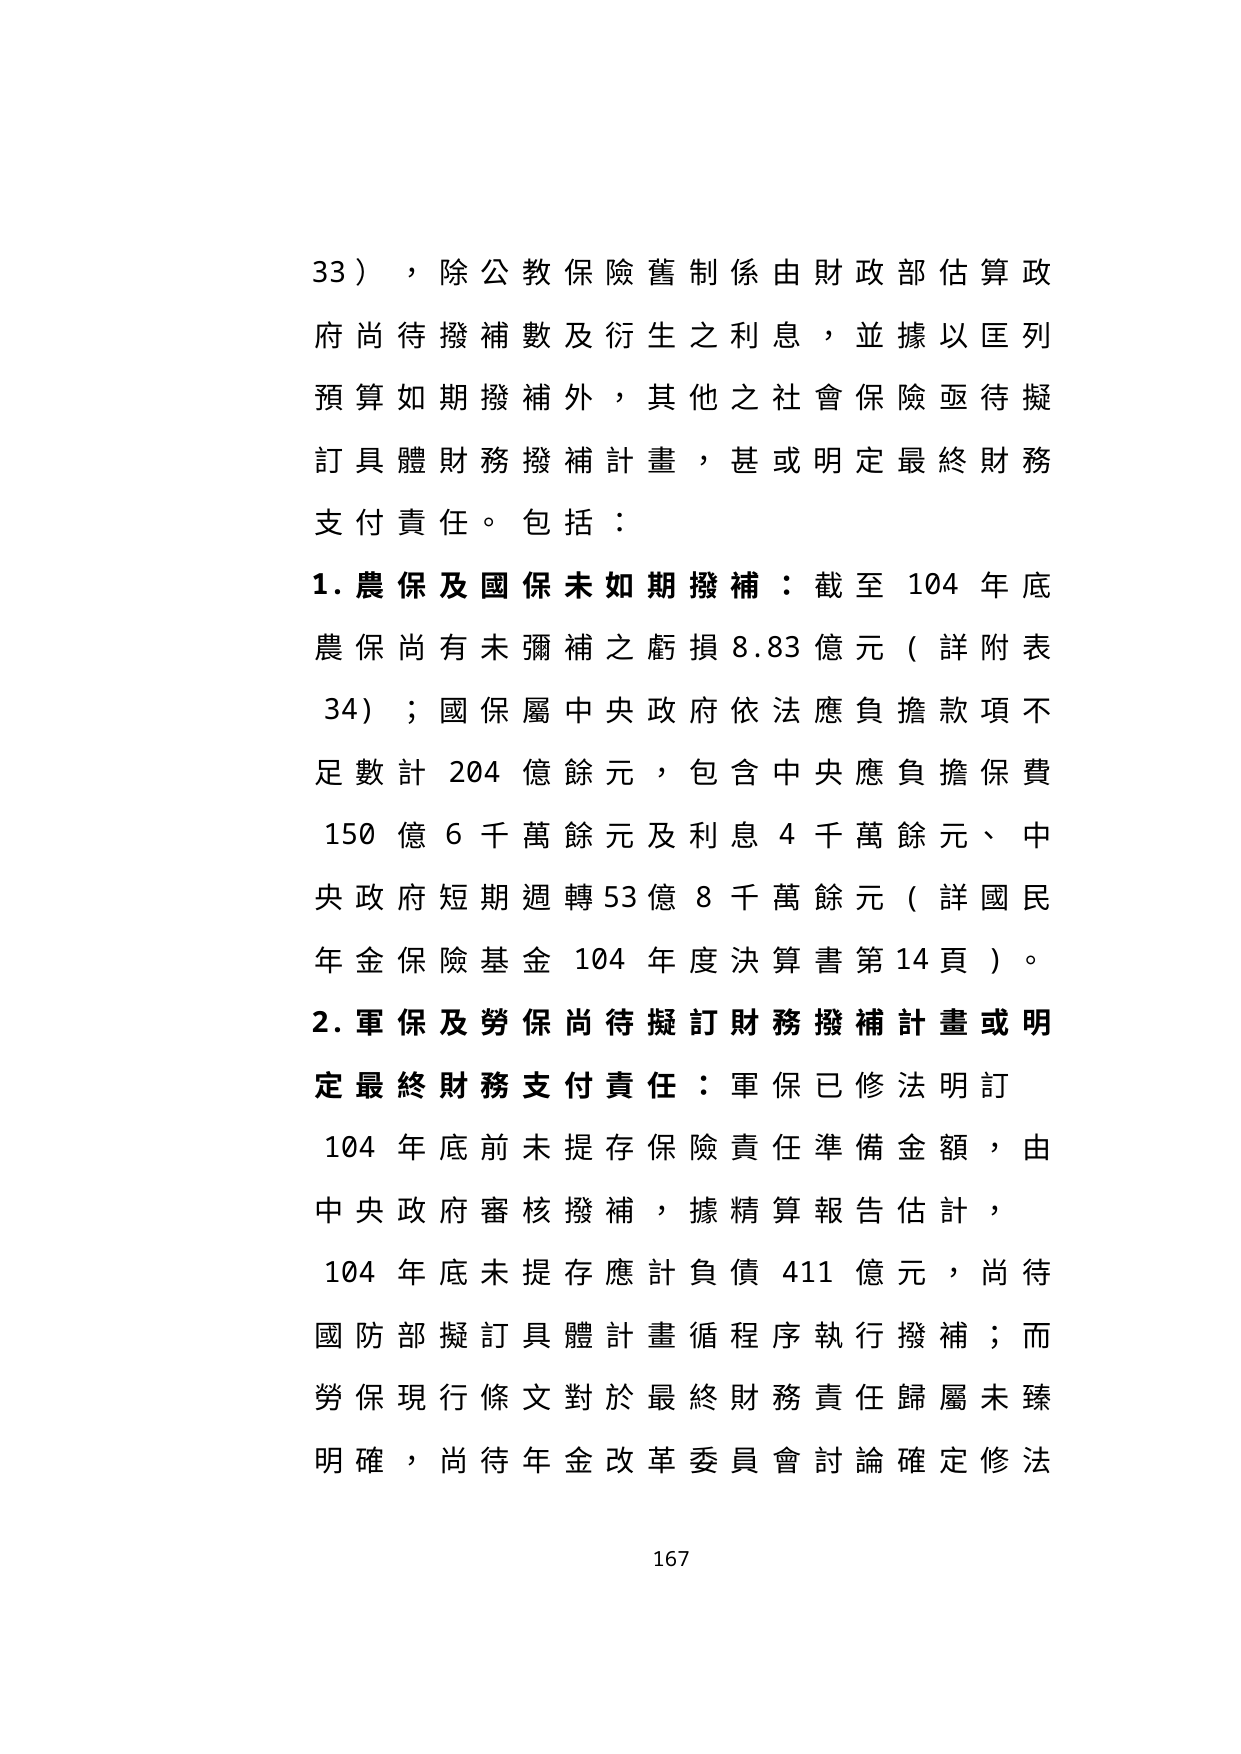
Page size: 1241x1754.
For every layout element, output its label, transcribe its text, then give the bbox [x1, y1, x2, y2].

text 2.軍保及勞保尚待擬訂財務撥補計畫或明定最終財務支付責任：軍保已修法明訂104年底前未提存保險責任準備金額，由中央政府審核撥補，據精算報告估計，104年底未提存應計負債411億元，尚待國防部擬訂具體計畫循程序執行撥補；而勞保現行條文對於最終財務責任歸屬未臻明確，尚待年金改革委員會討論確定修法 [271, 979, 1058, 1479]
text 1.農保及國保未如期撥補：截至104年底農保尚有未彌補之虧損8.83億元(詳附表34)；國保屬中央政府依法應負擔款項不足數計204億餘元，包含中央應負擔保費150億6千萬餘元及利息4千萬餘元、中央政府短期週轉53億8千萬餘元(詳國民年金保險基金104年度決算書第14頁)。 [271, 542, 1058, 979]
text 33），除公教保險舊制係由財政部估算政府尚待撥補數及衍生之利息，並據以匡列預算如期撥補外，其他之社會保險亟待擬訂具體財務撥補計畫，甚或明定最終財務支付責任。包括： [271, 229, 1058, 542]
